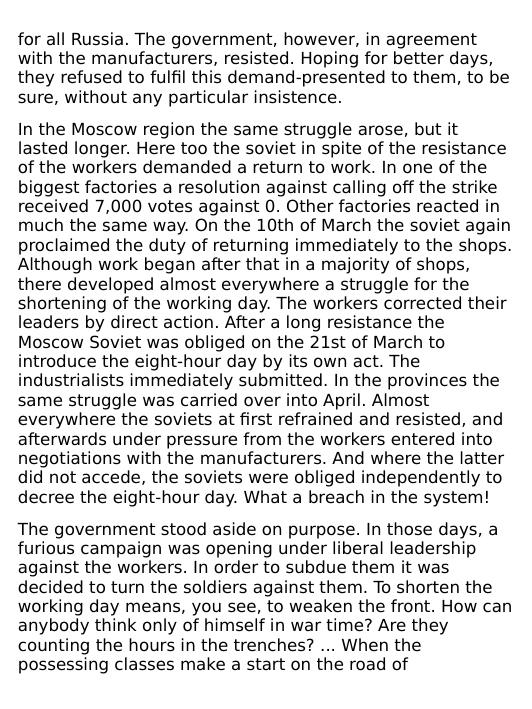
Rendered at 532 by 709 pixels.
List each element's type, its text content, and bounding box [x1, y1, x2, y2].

text The government stood aside on purpose. In those days, a furious campaign was opening under liberal leadership against the workers. In order to subdue them it was decided to turn the soldiers against them. To shorten the working day means, you see, to weaken the front. How can anybody think only of himself in war time? Are they counting the hours in the trenches? ... When the possessing classes make a start on the road of [18, 519, 514, 674]
text for all Russia. The government, however, in agreement with the manufacturers, resisted. Hoping for better days, they refused to fulfil this demand-presented to them, to be sure, without any particular insistence. [18, 29, 514, 107]
text In the Moscow region the same struggle arose, but it lasted longer. Here too the soviet in spite of the resistance of the workers demanded a return to work. In one of the biggest factories a resolution against calling off the strike received 7,000 votes against 0. Other factories reacted in much the same way. On the 10th of March the soviet again proclaimed the duty of returning immediately to the shops. Although work began after that in a majority of shops, there developed almost everywhere a struggle for the shortening of the working day. The workers corrected their leaders by direct action. After a long resistance the Moscow Soviet was obliged on the 21st of March to introduce the eight-hour day by its own act. The industrialists immediately submitted. In the provinces the same struggle was carried over into April. Almost everywhere the soviets at first refrained and resisted, and afterwards under pressure from the workers entered into negotiations with the manufacturers. And where the latter did not accede, the soviets were obliged independently to decree the eight-hour day. What a breach in the system! [18, 119, 514, 507]
